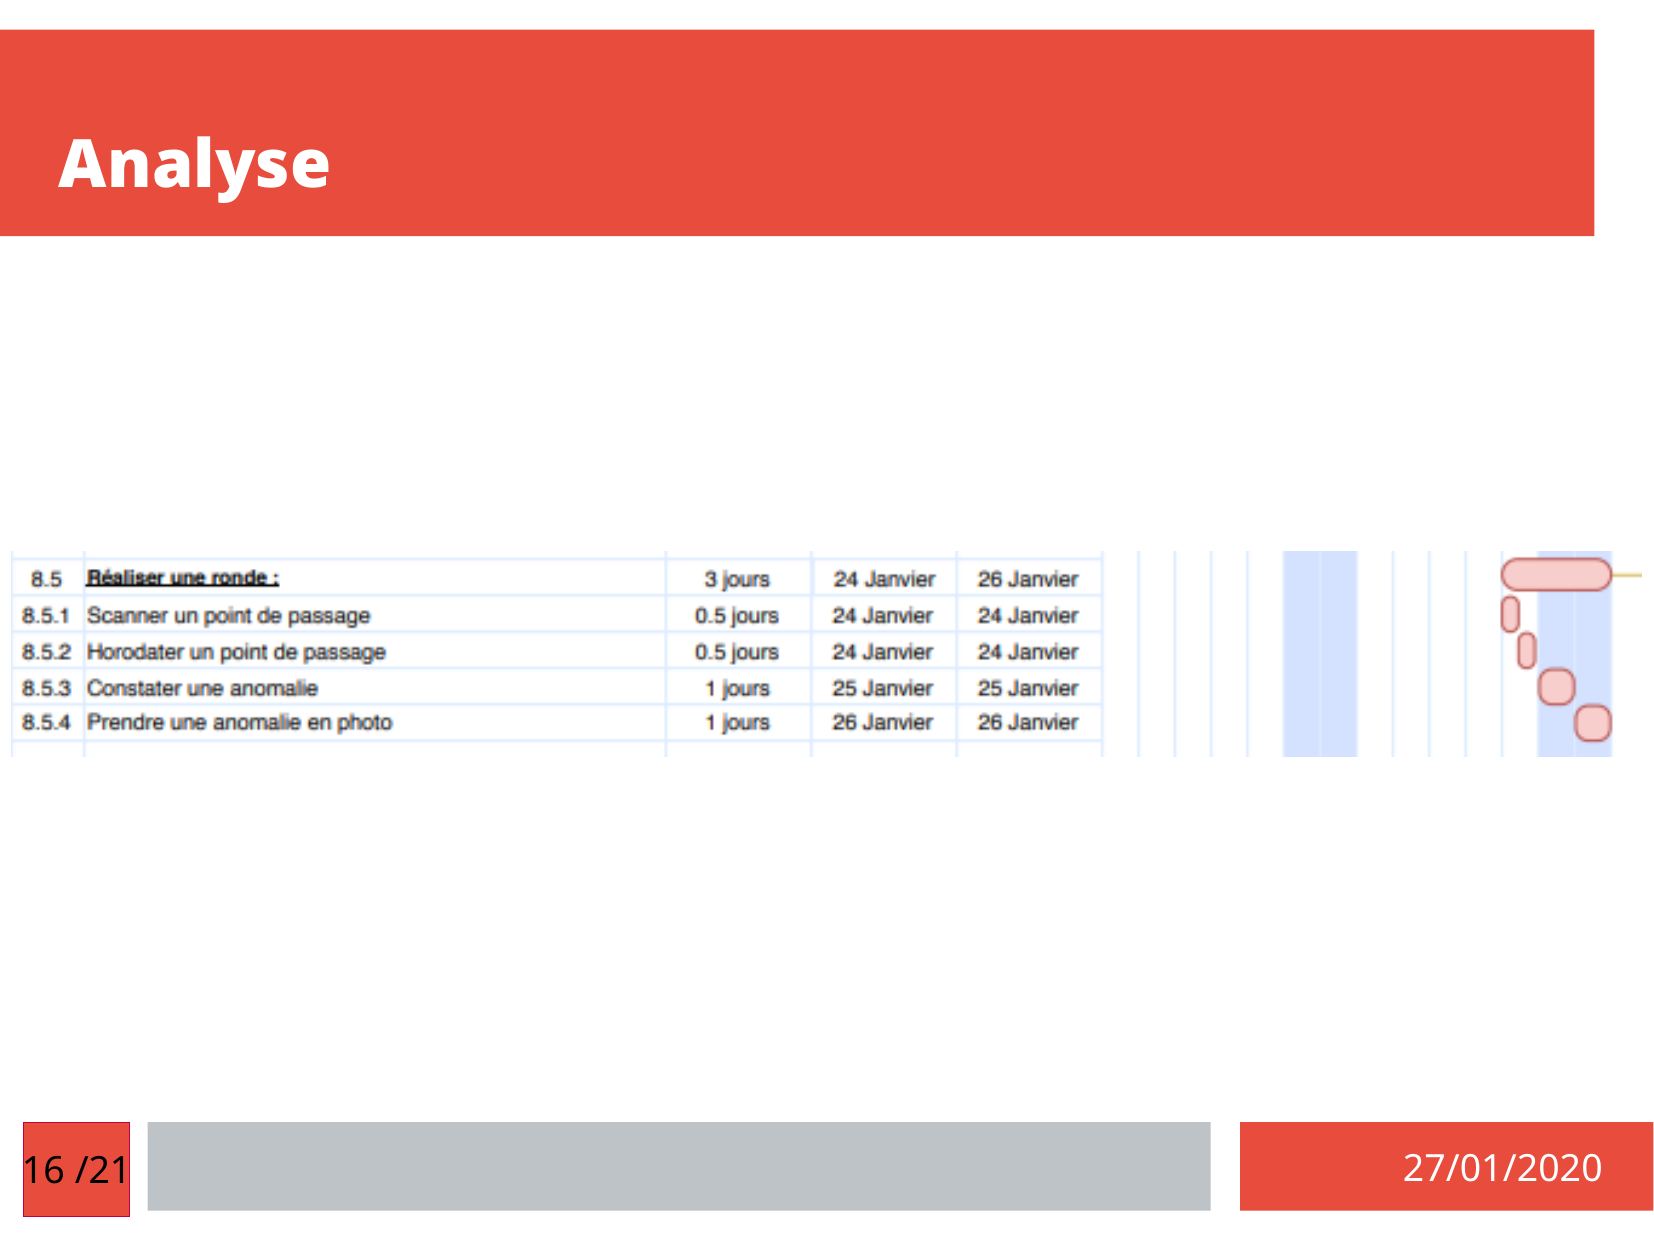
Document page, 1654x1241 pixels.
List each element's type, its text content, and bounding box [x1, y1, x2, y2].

title Analyse [59, 59, 1595, 207]
text_box 27/01/2020 [1388, 1133, 1634, 1196]
picture [11, 551, 1642, 758]
text_box <numéro> /21 [23, 1122, 130, 1217]
